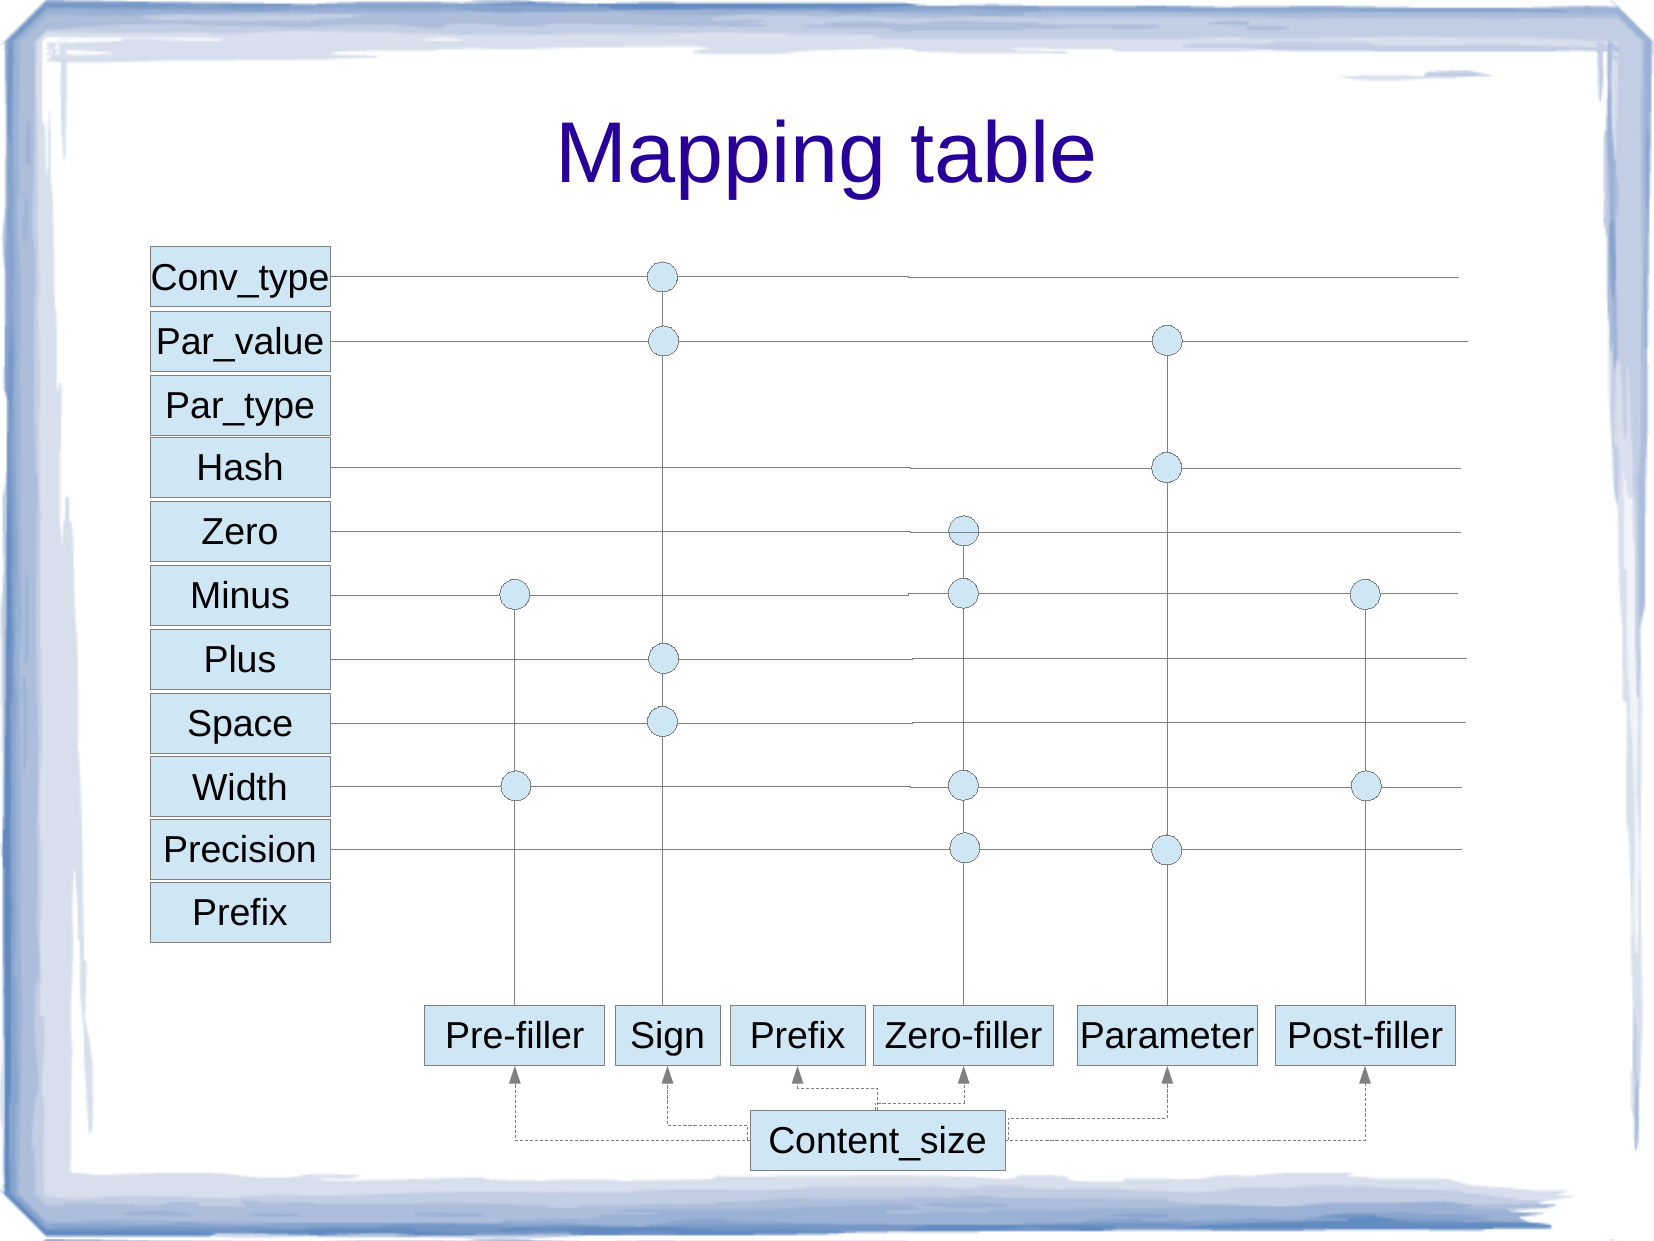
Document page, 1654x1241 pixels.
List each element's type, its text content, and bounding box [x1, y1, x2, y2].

text_box Minus [150, 565, 331, 626]
text_box [1151, 834, 1182, 865]
text_box [647, 261, 678, 292]
text_box Width [150, 756, 331, 817]
text_box Zero-filler [873, 1005, 1054, 1066]
text_box Precision [150, 819, 331, 880]
text_box [500, 770, 531, 801]
text_box Conv_type [150, 246, 331, 307]
text_box Content_size [750, 1110, 1006, 1171]
text_box Sign [615, 1005, 721, 1066]
text_box [1151, 452, 1182, 483]
text_box [949, 533, 979, 546]
text_box [648, 325, 679, 356]
text_box Hash [150, 437, 331, 498]
text_box Pre-filler [424, 1005, 605, 1066]
text_box Parameter [1077, 1005, 1258, 1066]
text_box Par_type [150, 375, 331, 436]
title Mapping table [82, 49, 1571, 257]
text_box [948, 770, 979, 801]
text_box [499, 579, 530, 610]
text_box Space [150, 693, 331, 754]
text_box Post-filler [1275, 1005, 1456, 1066]
text_box [1350, 579, 1381, 610]
text_box Plus [150, 629, 331, 690]
text_box [948, 515, 979, 532]
text_box Prefix [730, 1005, 866, 1066]
text_box Prefix [150, 882, 331, 943]
text_box [647, 706, 678, 737]
text_box Zero [150, 501, 331, 562]
text_box [948, 578, 979, 609]
text_box [949, 832, 980, 863]
picture [0, 0, 1654, 1241]
text_box [648, 643, 679, 674]
text_box [1351, 770, 1382, 801]
text_box Par_value [150, 311, 331, 372]
text_box [1152, 325, 1183, 356]
